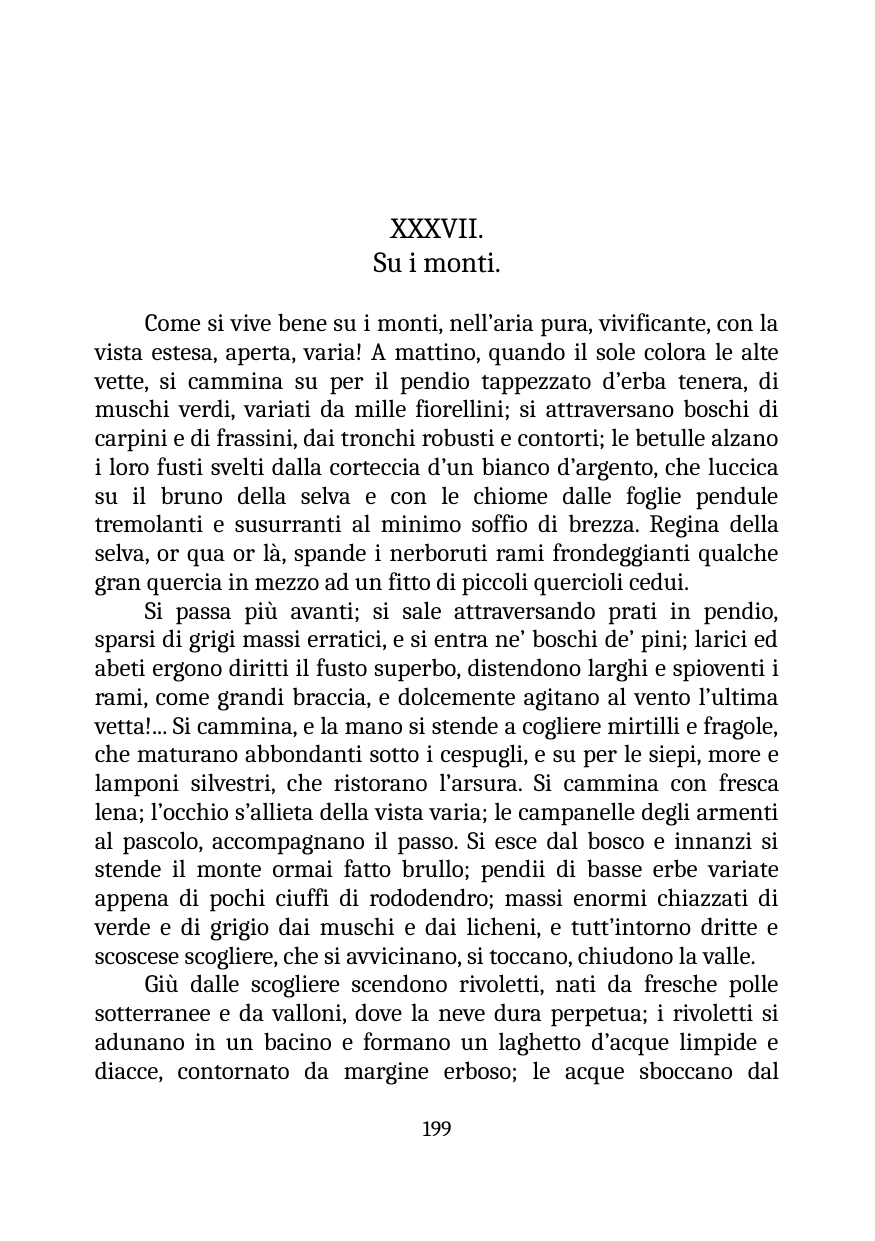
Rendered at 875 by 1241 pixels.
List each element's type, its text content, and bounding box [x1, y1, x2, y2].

text Si passa più avanti; si sale attraversando prati in pendio, sparsi di grigi massi erratici, e si entra ne’ boschi de’ pini; larici ed abeti ergono diritti il fusto superbo, distendono larghi e spioventi i rami, come grandi braccia, e dolcemente agitano al vento l’ultima vetta!... Si cammina, e la mano si stende a cogliere mirtilli e fragole, che maturano abbondanti sotto i cespugli, e su per le siepi, more e lamponi silvestri, che ristorano l’arsura. Si cammina con fresca lena; l’occhio s’allieta della vista varia; le campanelle degli armenti al pascolo, accompagnano il passo. Si esce dal bosco e innanzi si stende il monte ormai fatto brullo; pendii di basse erbe variate appena di pochi ciuffi di rododendro; massi enormi chiazzati di verde e di grigio dai muschi e dai licheni, e tutt’intorno dritte e scoscese scogliere, che si avvicinano, si toccano, chiudono la valle. [94, 597, 779, 970]
text Come si vive bene su i monti, nell’aria pura, vivificante, con la vista estesa, aperta, varia! A mattino, quando il sole colora le alte vette, si cammina su per il pendio tappezzato d’erba tenera, di muschi verdi, variati da mille fiorellini; si attraversano boschi di carpini e di frassini, dai tronchi robusti e contorti; le betulle alzano i loro fusti svelti dalla corteccia d’un bianco d’argento, che luccica su il bruno della selva e con le chiome dalle foglie pendule tremolanti e susurranti al minimo soffio di brezza. Regina della selva, or qua or là, spande i nerboruti rami frondeggianti qualche gran quercia in mezzo ad un fitto di piccoli quercioli cedui. [94, 309, 779, 597]
text Giù dalle scogliere scendono rivoletti, nati da fresche polle sotterranee e da valloni, dove la neve dura perpetua; i rivoletti si adunano in un bacino e formano un laghetto d’acque limpide e diacce, contornato da margine erboso; le acque sboccano dal [94, 970, 779, 1085]
subtitle XXXVII. Su i monti. [94, 213, 779, 280]
